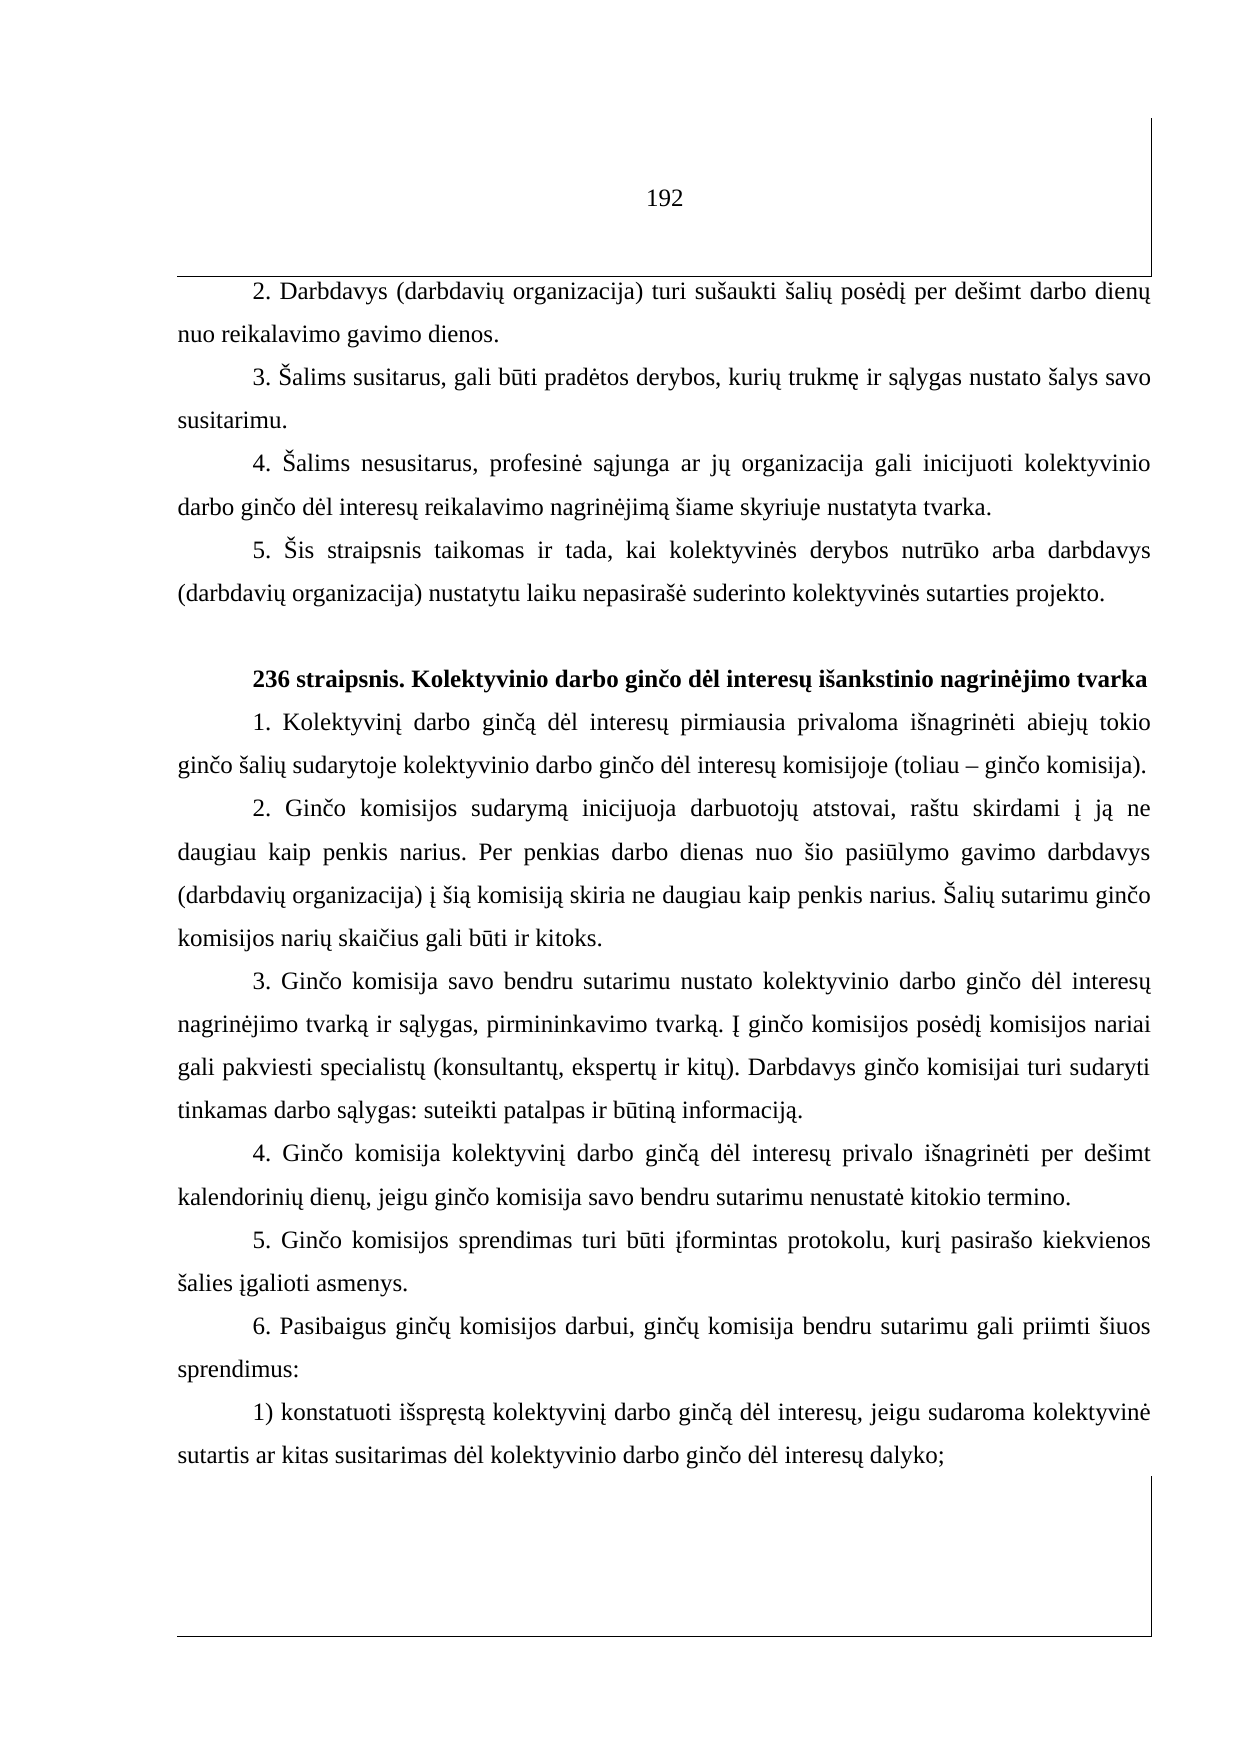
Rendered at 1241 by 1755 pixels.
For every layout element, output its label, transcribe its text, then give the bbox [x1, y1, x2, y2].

text 1) konstatuoti išspręstą kolektyvinį darbo ginčą dėl interesų, jeigu sudaroma kolektyvinė sutartis ar kitas susitarimas dėl kolektyvinio darbo ginčo dėl interesų dalyko; [177, 1397, 1152, 1469]
text 2. Ginčo komisijos sudarymą inicijuoja darbuotojų atstovai, raštu skirdami į ją ne daugiau kaip penkis narius. Per penkias darbo dienas nuo šio pasiūlymo gavimo darbdavys (darbdavių organizacija) į šią komisiją skiria ne daugiau kaip penkis narius. Šalių sutarimu ginčo komisijos narių skaičius gali būti ir kitoks. [177, 793, 1152, 952]
text 6. Pasibaigus ginčų komisijos darbui, ginčų komisija bendru sutarimu gali priimti šiuos sprendimus: [177, 1311, 1152, 1383]
subtitle 236 straipsnis. Kolektyvinio darbo ginčo dėl interesų išankstinio nagrinėjimo tvarka [177, 664, 1152, 693]
text 5. Šis straipsnis taikomas ir tada, kai kolektyvinės derybos nutrūko arba darbdavys (darbdavių organizacija) nustatytu laiku nepasirašė suderinto kolektyvinės sutarties projekto. [177, 535, 1152, 607]
text 1. Kolektyvinį darbo ginčą dėl interesų pirmiausia privaloma išnagrinėti abiejų tokio ginčo šalių sudarytoje kolektyvinio darbo ginčo dėl interesų komisijoje (toliau – ginčo komisija). [177, 707, 1152, 779]
text 5. Ginčo komisijos sprendimas turi būti įformintas protokolu, kurį pasirašo kiekvienos šalies įgalioti asmenys. [177, 1225, 1152, 1297]
text 3. Ginčo komisija savo bendru sutarimu nustato kolektyvinio darbo ginčo dėl interesų nagrinėjimo tvarką ir sąlygas, pirmininkavimo tvarką. Į ginčo komisijos posėdį komisijos nariai gali pakviesti specialistų (konsultantų, ekspertų ir kitų). Darbdavys ginčo komisijai turi sudaryti tinkamas darbo sąlygas: suteikti patalpas ir būtiną informaciją. [177, 966, 1152, 1124]
text 4. Šalims nesusitarus, profesinė sąjunga ar jų organizacija gali inicijuoti kolektyvinio darbo ginčo dėl interesų reikalavimo nagrinėjimą šiame skyriuje nustatyta tvarka. [177, 448, 1152, 520]
text 3. Šalims susitarus, gali būti pradėtos derybos, kurių trukmę ir sąlygas nustato šalys savo susitarimu. [177, 362, 1152, 434]
text 4. Ginčo komisija kolektyvinį darbo ginčą dėl interesų privalo išnagrinėti per dešimt kalendorinių dienų, jeigu ginčo komisija savo bendru sutarimu nenustatė kitokio termino. [177, 1138, 1152, 1210]
text 2. Darbdavys (darbdavių organizacija) turi sušaukti šalių posėdį per dešimt darbo dienų nuo reikalavimo gavimo dienos. [177, 276, 1152, 348]
